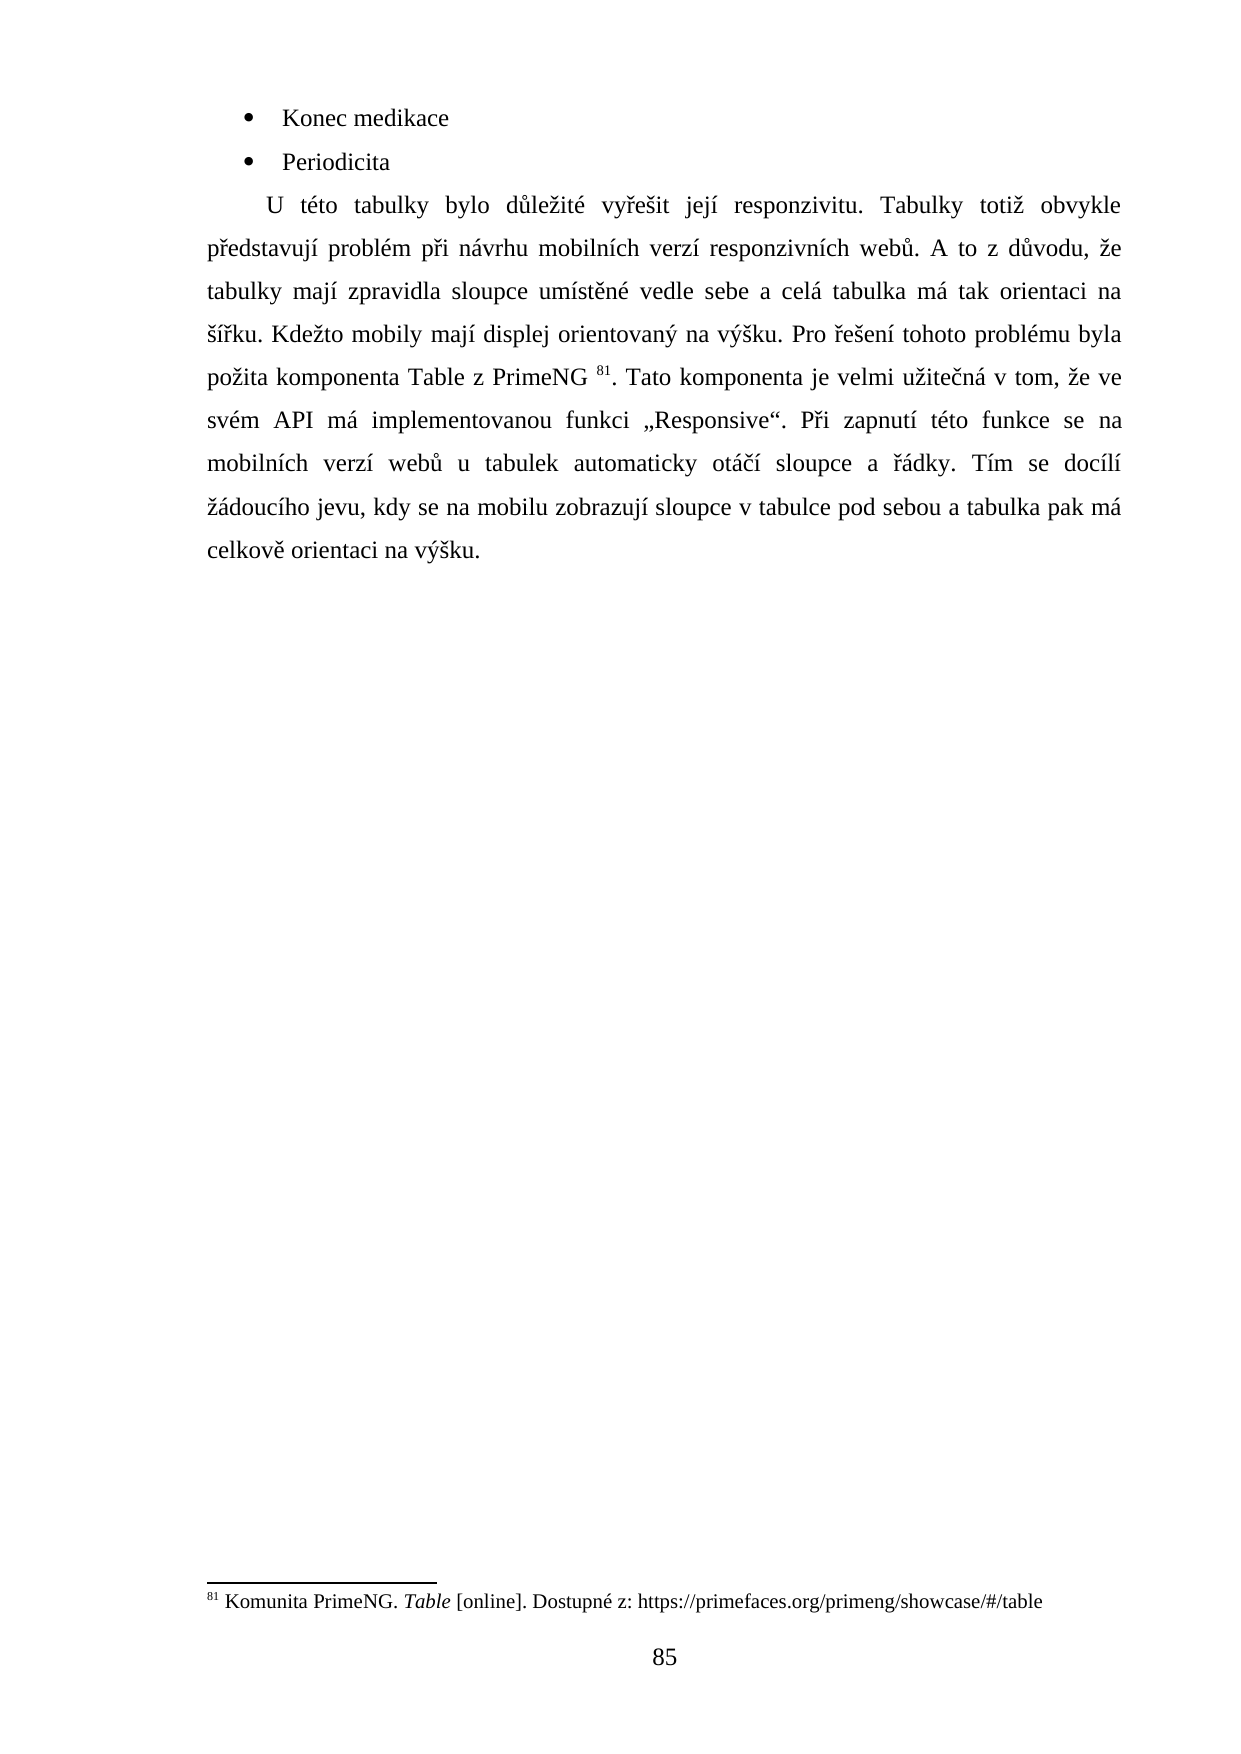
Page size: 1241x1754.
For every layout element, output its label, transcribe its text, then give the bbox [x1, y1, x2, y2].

text U této tabulky bylo důležité vyřešit její responzivitu. Tabulky totiž obvykle představují problém při návrhu mobilních verzí responzivních webů. A to z důvodu, že tabulky mají zpravidla sloupce umístěné vedle sebe a celá tabulka má tak orientaci na šířku. Kdežto mobily mají displej orientovaný na výšku. Pro řešení tohoto problému byla požita komponenta Table z PrimeNG . Tato komponenta je velmi užitečná v tom, že ve svém API má implementovanou funkci „Responsive“. Při zapnutí této funkce se na mobilních verzí webů u tabulek automaticky otáčí sloupce a řádky. Tím se docílí žádoucího jevu, kdy se na mobilu zobrazují sloupce v tabulce pod sebou a tabulka pak má celkově orientaci na výšku. [207, 190, 1122, 563]
list Konec medikace [244, 103, 1122, 132]
list Periodicita [244, 147, 1122, 175]
list Komunita PrimeNG. Table [online]. Dostupné z: https://primefaces.org/primeng/showcase/#/table [207, 1589, 1122, 1613]
